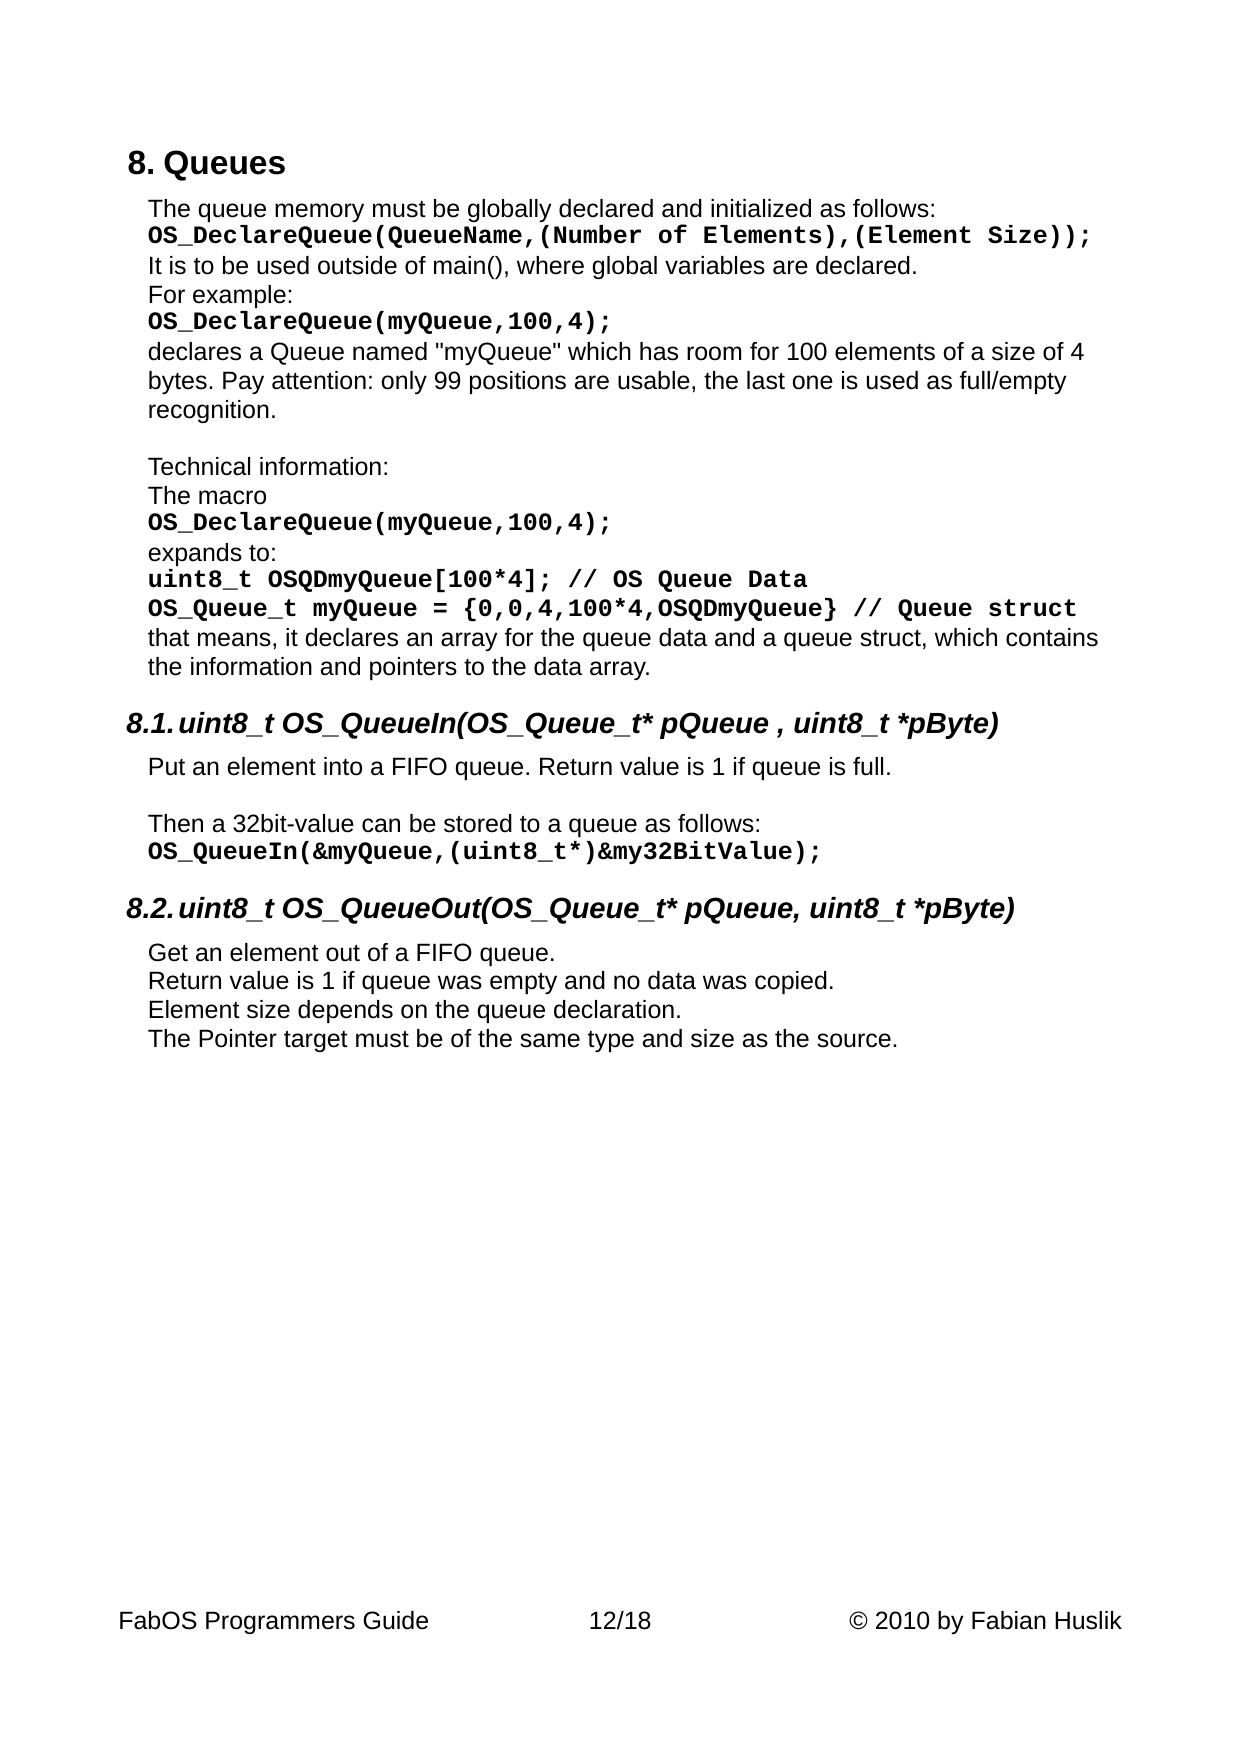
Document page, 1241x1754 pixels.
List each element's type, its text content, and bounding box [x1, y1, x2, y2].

text declares a Queue named "myQueue" which has room for 100 elements of a size of 4 bytes. Pay attention: only 99 positions are usable, the last one is used as full/empty recognition. [148, 337, 1122, 423]
text Then a 32bit-value can be stored to a queue as follows: [148, 809, 1122, 838]
text For example: [148, 280, 1122, 309]
text that means, it declares an array for the queue data and a queue struct, which contains the information and pointers to the data array. [148, 623, 1122, 681]
text OS_DeclareQueue(myQueue,100,4); [148, 309, 1122, 337]
subtitle Queues [118, 143, 1122, 182]
subtitle uint8_t OS_QueueOut(OS_Queue_t* pQueue, uint8_t *pByte) [118, 892, 1122, 925]
text Return value is 1 if queue was empty and no data was copied. [148, 966, 1122, 995]
text Element size depends on the queue declaration. [148, 995, 1122, 1024]
text uint8_t OSQDmyQueue[100*4]; // OS Queue Data [148, 567, 1122, 595]
text The Pointer target must be of the same type and size as the source. [148, 1024, 1122, 1053]
text OS_DeclareQueue(myQueue,100,4); [148, 510, 1122, 538]
text OS_Queue_t myQueue = {0,0,4,100*4,OSQDmyQueue} // Queue struct [148, 595, 1122, 623]
text OS_DeclareQueue(QueueName,(Number of Elements),(Element Size)); [148, 223, 1122, 251]
text Get an element out of a FIFO queue. [148, 938, 1122, 966]
text Technical information: [148, 452, 1122, 481]
text The queue memory must be globally declared and initialized as follows: [148, 194, 1122, 223]
text OS_QueueIn(&myQueue,(uint8_t*)&my32BitValue); [148, 838, 1122, 867]
text Put an element into a FIFO queue. Return value is 1 if queue is full. [148, 752, 1122, 781]
subtitle uint8_t OS_QueueIn(OS_Queue_t* pQueue , uint8_t *pByte) [118, 706, 1122, 739]
text expands to: [148, 538, 1122, 567]
text The macro [148, 481, 1122, 510]
text It is to be used outside of main(), where global variables are declared. [148, 251, 1122, 280]
